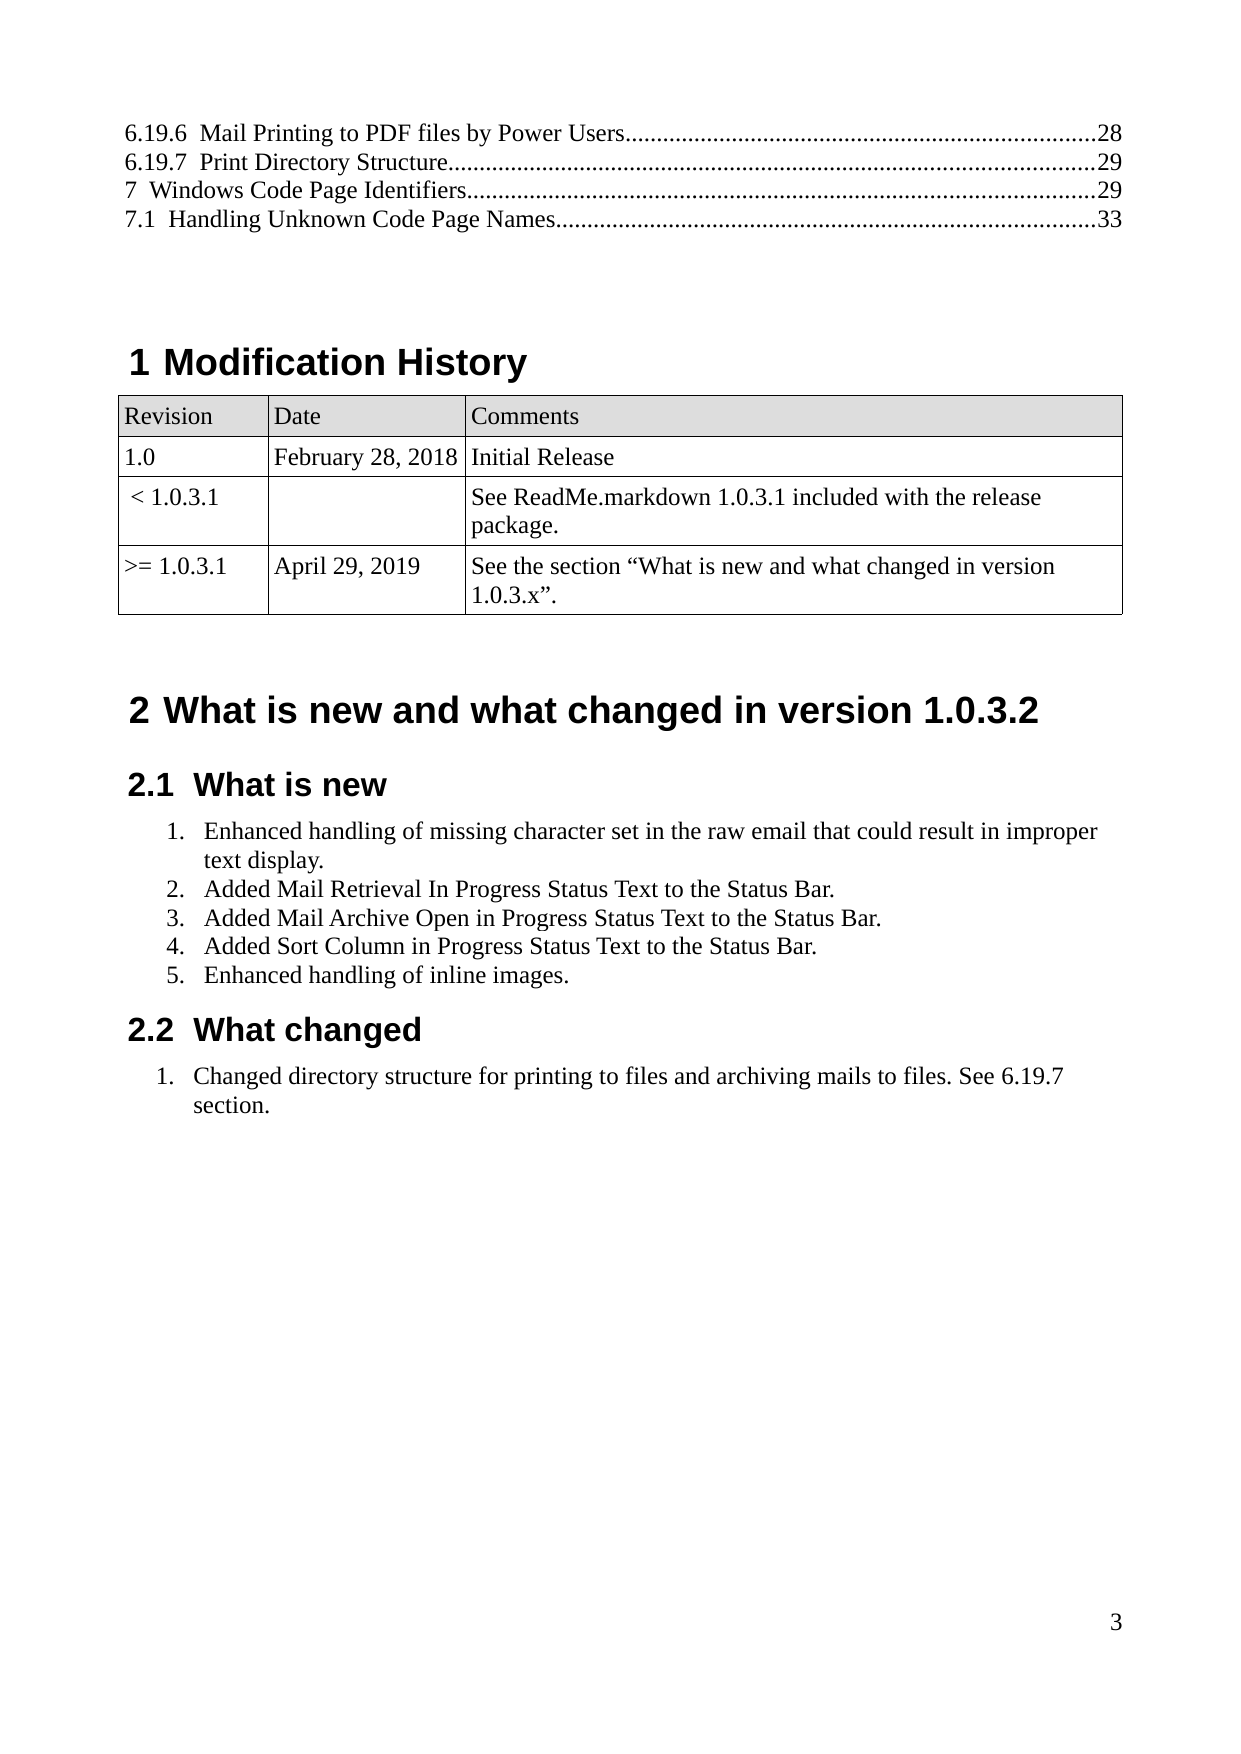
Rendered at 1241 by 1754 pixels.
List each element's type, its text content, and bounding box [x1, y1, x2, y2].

table_header Revision [119, 396, 268, 436]
list Changed directory structure for printing to files and archiving mails to files. See 6.19.7 section. [156, 1061, 1122, 1118]
list Added Mail Archive Open in Progress Status Text to the Status Bar. [166, 903, 1122, 931]
text 6.19.6 Mail Printing to PDF files by Power Users 28 [118, 118, 1122, 147]
subtitle What is new [118, 765, 1122, 804]
text 7 Windows Code Page Identifiers 29 [118, 176, 1122, 204]
subtitle What is new and what changed in version 1.0.3.2 [118, 688, 1122, 732]
table_cell [269, 477, 465, 545]
table_cell February 28, 2018 [269, 437, 465, 476]
table_cell < 1.0.3.1 [119, 477, 268, 545]
subtitle Modification History [118, 339, 1122, 383]
table_cell See the section “What is new and what changed in version 1.0.3.x”. [466, 546, 1122, 614]
text 7.1 Handling Unknown Code Page Names 33 [118, 204, 1122, 233]
subtitle What changed [118, 1010, 1122, 1048]
list Enhanced handling of inline images. [166, 960, 1122, 989]
list Enhanced handling of missing character set in the raw email that could result in improper text display. [166, 816, 1122, 874]
text 6.19.7 Print Directory Structure 29 [118, 147, 1122, 176]
list Added Mail Retrieval In Progress Status Text to the Status Bar. [166, 874, 1122, 903]
list Added Sort Column in Progress Status Text to the Status Bar. [166, 931, 1122, 960]
table_cell See ReadMe.markdown 1.0.3.1 included with the release package. [466, 477, 1122, 545]
table_header Comments [466, 396, 1122, 436]
table_cell Initial Release [466, 437, 1122, 476]
table_cell April 29, 2019 [269, 546, 465, 614]
table_cell 1.0 [119, 437, 268, 476]
table_header Date [269, 396, 465, 436]
table_cell >= 1.0.3.1 [119, 546, 268, 614]
